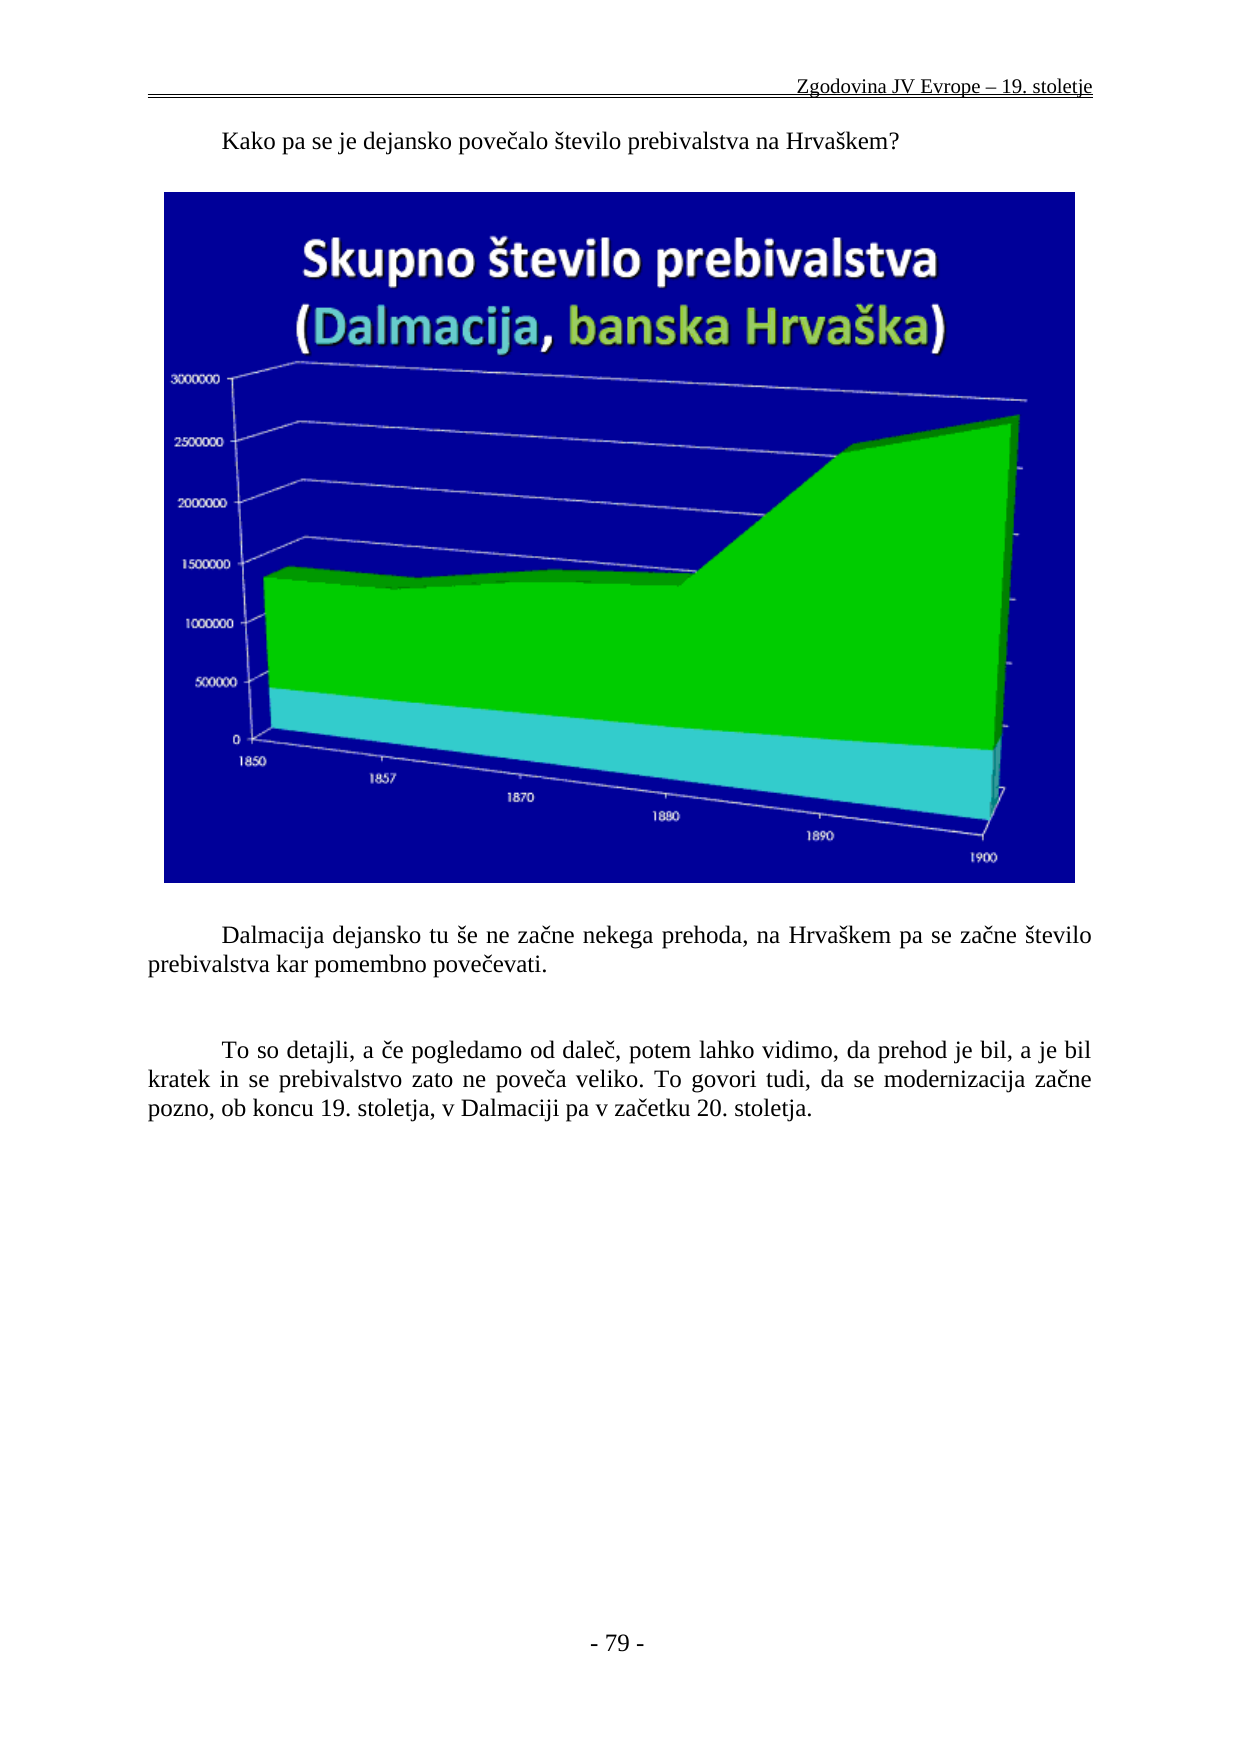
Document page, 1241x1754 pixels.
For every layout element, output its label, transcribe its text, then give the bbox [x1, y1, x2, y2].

text To so detajli, a če pogledamo od daleč, potem lahko vidimo, da prehod je bil, a je bil kratek in se prebivalstvo zato ne poveča veliko. To govori tudi, da se modernizacija začne pozno, ob koncu 19. stoletja, v Dalmaciji pa v začetku 20. stoletja. [148, 1035, 1093, 1122]
text Dalmacija dejansko tu še ne začne nekega prehoda, na Hrvaškem pa se začne število prebivalstva kar pomembno povečevati. [148, 920, 1093, 978]
text Kako pa se je dejansko povečalo število prebivalstva na Hrvaškem? [148, 126, 1093, 155]
